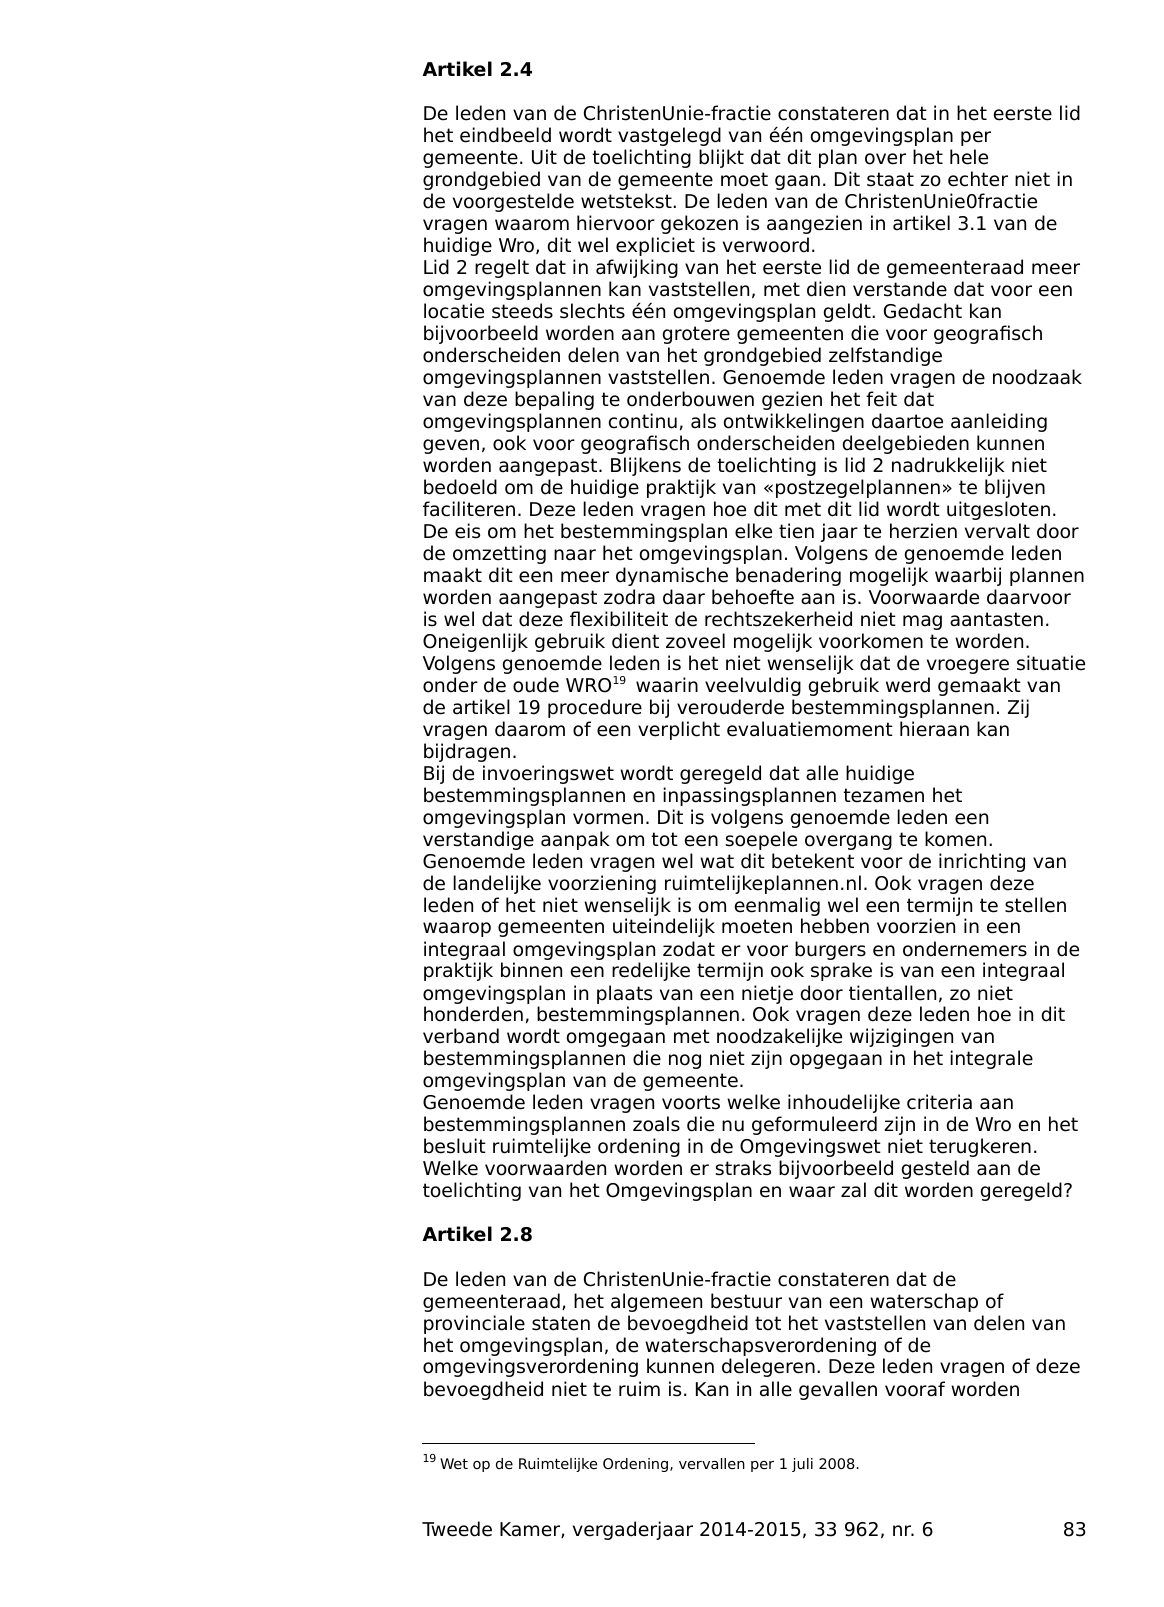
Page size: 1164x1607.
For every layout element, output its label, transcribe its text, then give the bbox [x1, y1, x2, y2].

subtitle Artikel 2.4 [422, 59, 1087, 81]
text Wet op de Ruimtelijke Ordening, vervallen per 1 juli 2008. [422, 1452, 1087, 1474]
subtitle Artikel 2.8 [422, 1224, 1087, 1246]
text Lid 2 regelt dat in afwijking van het eerste lid de gemeenteraad meer omgevingsplannen kan vaststellen, met dien verstande dat voor een locatie steeds slechts één omgevingsplan geldt. Gedacht kan bijvoorbeeld worden aan grotere gemeenten die voor geografisch onderscheiden delen van het grondgebied zelfstandige omgevingsplannen vaststellen. Genoemde leden vragen de noodzaak van deze bepaling te onderbouwen gezien het feit dat omgevingsplannen continu, als ontwikkelingen daartoe aanleiding geven, ook voor geografisch onderscheiden deelgebieden kunnen worden aangepast. Blijkens de toelichting is lid 2 nadrukkelijk niet bedoeld om de huidige praktijk van «postzegelplannen» te blijven faciliteren. Deze leden vragen hoe dit met dit lid wordt uitgesloten. [422, 257, 1087, 521]
text De leden van de ChristenUnie-fractie constateren dat de gemeenteraad, het algemeen bestuur van een waterschap of provinciale staten de bevoegdheid tot het vaststellen van delen van het omgevingsplan, de waterschapsverordening of de omgevingsverordening kunnen delegeren. Deze leden vragen of deze bevoegdheid niet te ruim is. Kan in alle gevallen vooraf worden [422, 1268, 1087, 1400]
text De leden van de ChristenUnie-fractie constateren dat in het eerste lid het eindbeeld wordt vastgelegd van één omgevingsplan per gemeente. Uit de toelichting blijkt dat dit plan over het hele grondgebied van de gemeente moet gaan. Dit staat zo echter niet in de voorgestelde wetstekst. De leden van de ChristenUnie0fractie vragen waarom hiervoor gekozen is aangezien in artikel 3.1 van de huidige Wro, dit wel expliciet is verwoord. [422, 103, 1087, 257]
text Genoemde leden vragen voorts welke inhoudelijke criteria aan bestemmingsplannen zoals die nu geformuleerd zijn in de Wro en het besluit ruimtelijke ordening in de Omgevingswet niet terugkeren. Welke voorwaarden worden er straks bijvoorbeeld gesteld aan de toelichting van het Omgevingsplan en waar zal dit worden geregeld? [422, 1092, 1087, 1202]
text De eis om het bestemmingsplan elke tien jaar te herzien vervalt door de omzetting naar het omgevingsplan. Volgens de genoemde leden maakt dit een meer dynamische benadering mogelijk waarbij plannen worden aangepast zodra daar behoefte aan is. Voorwaarde daarvoor is wel dat deze flexibiliteit de rechtszekerheid niet mag aantasten. Oneigenlijk gebruik dient zoveel mogelijk voorkomen te worden. Volgens genoemde leden is het niet wenselijk dat de vroegere situatie onder de oude WRO waarin veelvuldig gebruik werd gemaakt van de artikel 19 procedure bij verouderde bestemmingsplannen. Zij vragen daarom of een verplicht evaluatiemoment hieraan kan bijdragen. [422, 521, 1087, 763]
text Bij de invoeringswet wordt geregeld dat alle huidige bestemmingsplannen en inpassingsplannen tezamen het omgevingsplan vormen. Dit is volgens genoemde leden een verstandige aanpak om tot een soepele overgang te komen. Genoemde leden vragen wel wat dit betekent voor de inrichting van de landelijke voorziening ruimtelijkeplannen.nl. Ook vragen deze leden of het niet wenselijk is om eenmalig wel een termijn te stellen waarop gemeenten uiteindelijk moeten hebben voorzien in een integraal omgevingsplan zodat er voor burgers en ondernemers in de praktijk binnen een redelijke termijn ook sprake is van een integraal omgevingsplan in plaats van een nietje door tientallen, zo niet honderden, bestemmingsplannen. Ook vragen deze leden hoe in dit verband wordt omgegaan met noodzakelijke wijzigingen van bestemmingsplannen die nog niet zijn opgegaan in het integrale omgevingsplan van de gemeente. [422, 763, 1087, 1092]
